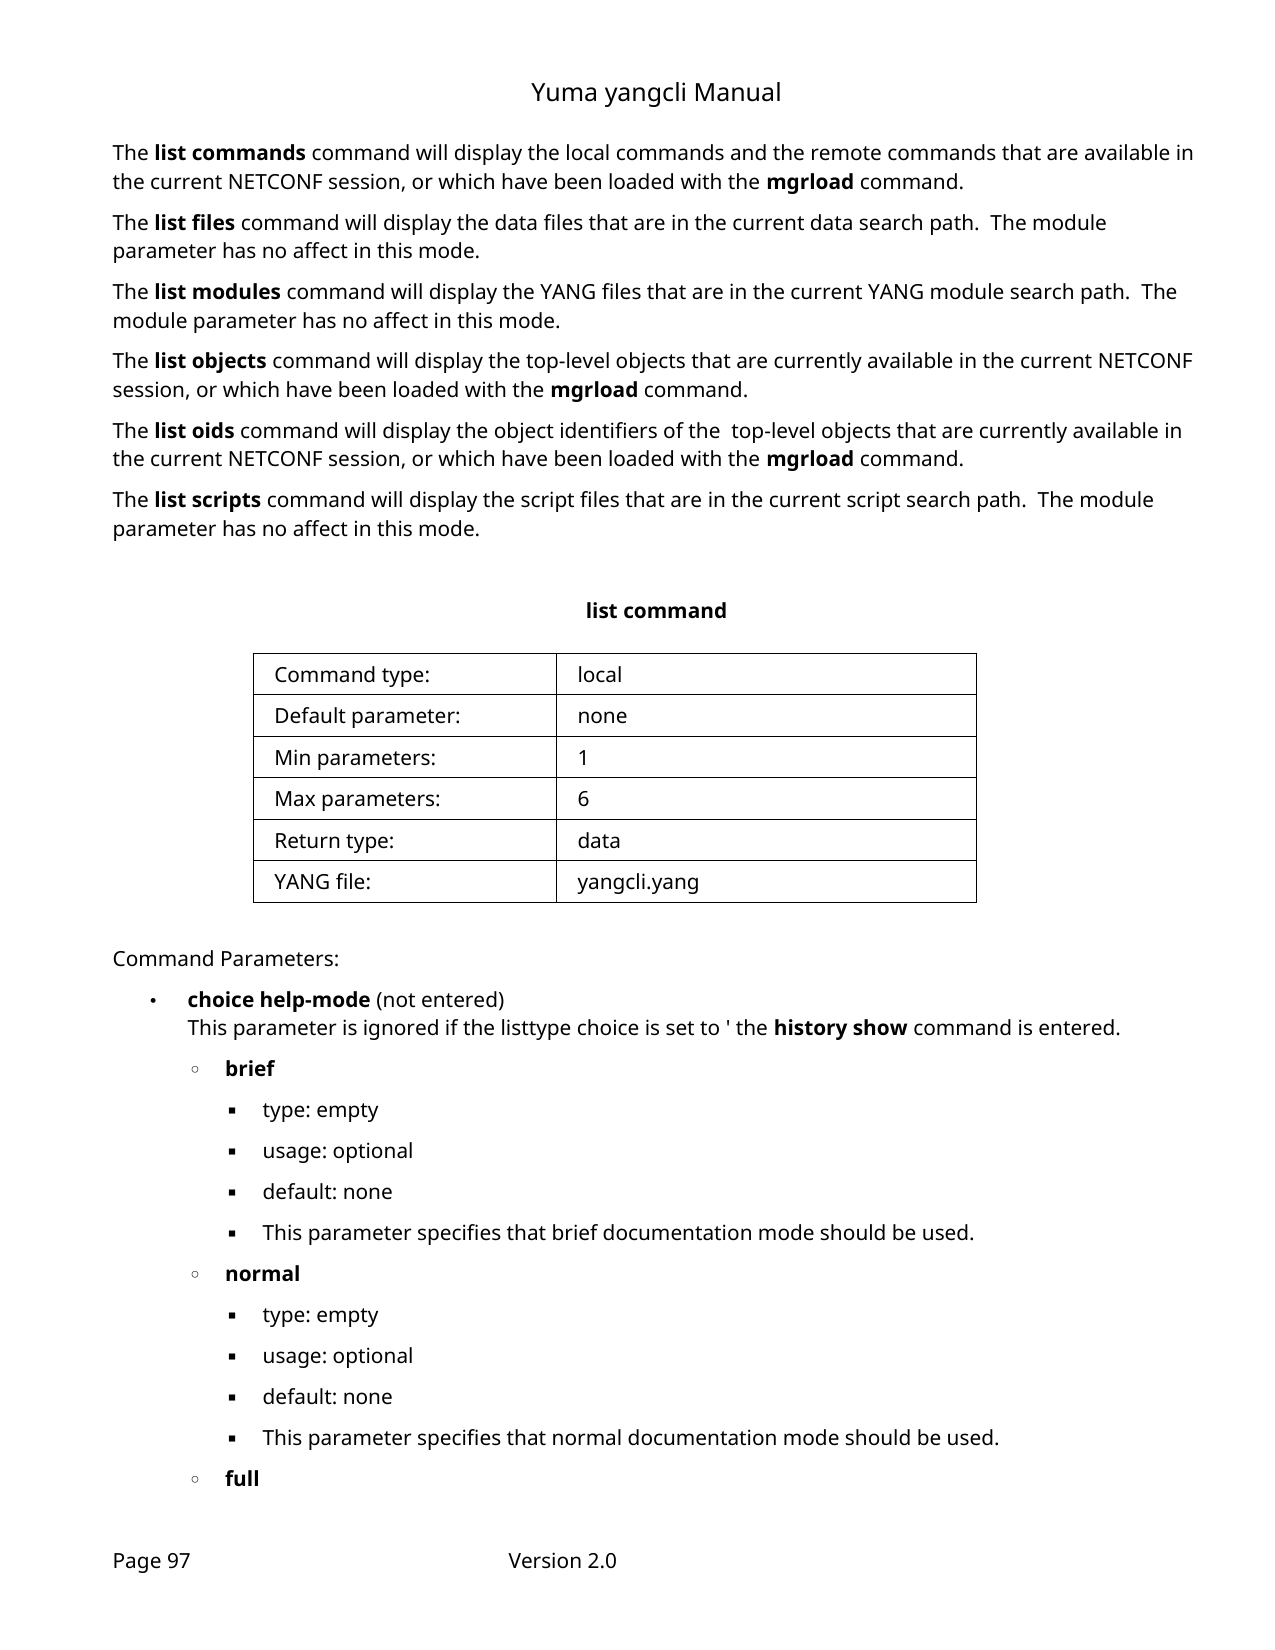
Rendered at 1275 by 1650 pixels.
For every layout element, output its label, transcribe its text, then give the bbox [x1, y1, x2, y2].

table_header Command type: [254, 654, 556, 694]
table_cell Max parameters: [254, 778, 556, 819]
text The list oids command will display the object identifiers of the top-level objects that are currently available in the current NETCONF session, or which have been loaded with the mgrload command. [112, 416, 1200, 473]
list This parameter specifies that brief documentation mode should be used. [225, 1218, 1200, 1246]
list type: empty [225, 1095, 1200, 1124]
list default: none [225, 1177, 1200, 1206]
list type: empty [225, 1300, 1200, 1328]
subtitle list command [127, 596, 1185, 624]
text The list commands command will display the local commands and the remote commands that are available in the current NETCONF session, or which have been loaded with the mgrload command. [112, 138, 1200, 195]
list This parameter specifies that normal documentation mode should be used. [225, 1423, 1200, 1451]
list choice help-mode (not entered) This parameter is ignored if the listtype choice is set to ' the history show command is entered. [150, 985, 1200, 1042]
text The list modules command will display the YANG files that are in the current YANG module search path. The module parameter has no affect in this mode. [112, 277, 1200, 334]
table_cell yangcli.yang [557, 861, 976, 902]
list brief [187, 1054, 1200, 1083]
table_cell none [557, 695, 976, 736]
table_cell data [557, 820, 976, 860]
text The list scripts command will display the script files that are in the current script search path. The module parameter has no affect in this mode. [112, 485, 1200, 542]
list default: none [225, 1382, 1200, 1410]
text Command Parameters: [112, 944, 1200, 972]
list usage: optional [225, 1341, 1200, 1369]
list usage: optional [225, 1136, 1200, 1164]
text The list objects command will display the top-level objects that are currently available in the current NETCONF session, or which have been loaded with the mgrload command. [112, 347, 1200, 403]
list normal [187, 1259, 1200, 1287]
table_cell Return type: [254, 820, 556, 860]
table_cell Min parameters: [254, 737, 556, 777]
list full [187, 1464, 1200, 1492]
table_cell YANG file: [254, 861, 556, 902]
table_header local [557, 654, 976, 694]
text The list files command will display the data files that are in the current data search path. The module parameter has no affect in this mode. [112, 208, 1200, 265]
table_cell 6 [557, 778, 976, 819]
table_cell Default parameter: [254, 695, 556, 736]
table_cell 1 [557, 737, 976, 777]
